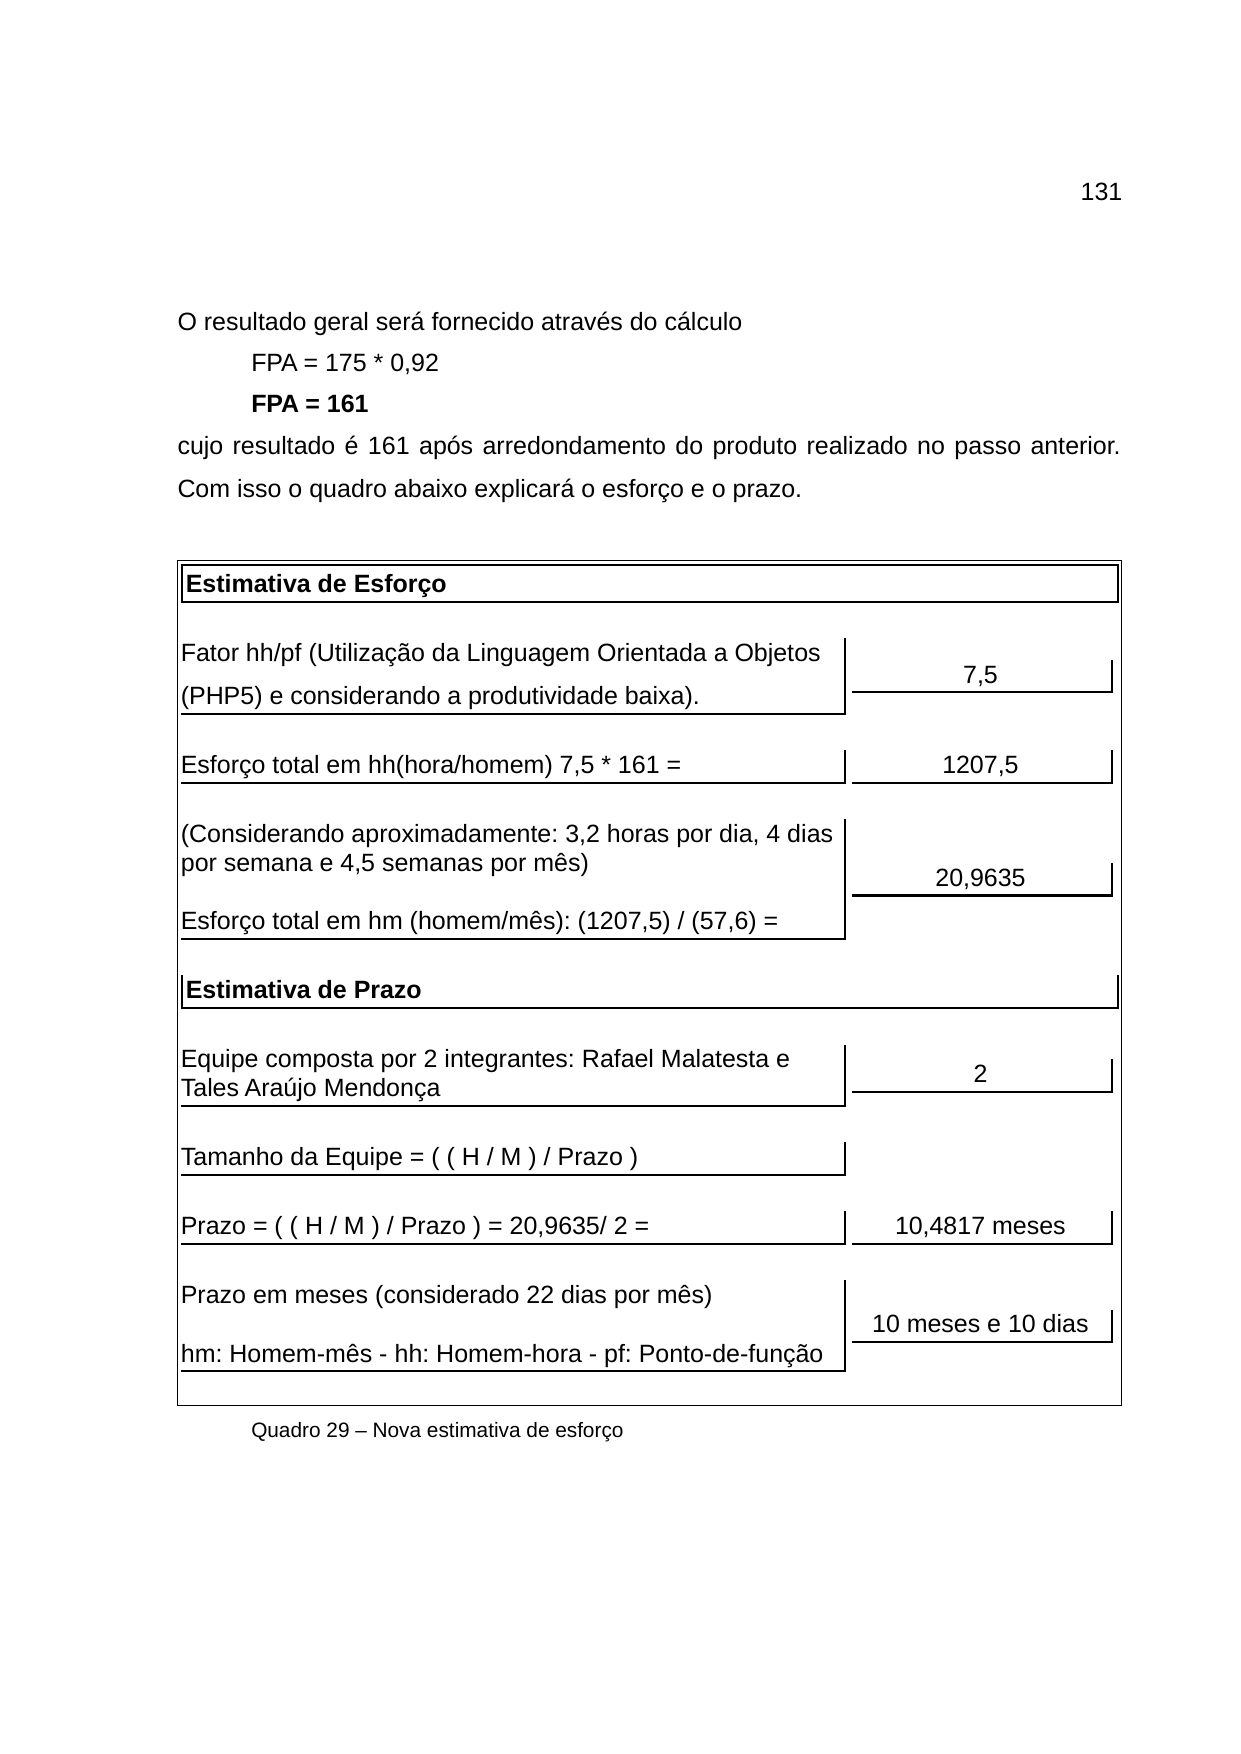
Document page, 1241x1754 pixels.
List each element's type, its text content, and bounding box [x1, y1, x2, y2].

table_cell Tamanho da Equipe = ( ( H / M ) / Prazo ) [178, 1139, 849, 1208]
table_cell 1207,5 [849, 748, 1116, 816]
table_cell Fator hh/pf (Utilização da Linguagem Orientada a Objetos (PHP5) e considerando a produtividade baixa). [178, 635, 849, 747]
table_cell [1116, 748, 1121, 816]
table_cell [849, 1139, 1116, 1208]
table_cell Equipe composta por 2 integrantes: Rafael Malatesta e Tales Araújo Mendonça [178, 1042, 849, 1139]
table_cell [1116, 1209, 1121, 1277]
table_cell Prazo = ( ( H / M ) / Prazo ) = 20,9635/ 2 = [178, 1209, 849, 1277]
table_cell 20,9635 [849, 816, 1116, 972]
text FPA = 175 * 0,92 [177, 348, 1122, 377]
table_cell 7,5 [849, 635, 1116, 747]
table_cell 10,4817 meses [849, 1209, 1116, 1277]
table_cell [1116, 1139, 1121, 1208]
text cujo resultado é 161 após arredondamento do produto realizado no passo anterior. Com isso o quadro abaixo explicará o esforço e o prazo. [177, 431, 1122, 503]
table_cell Esforço total em hh(hora/homem) 7,5 * 161 = [178, 748, 849, 816]
table_cell [1116, 1042, 1121, 1139]
text Quadro 29 – Nova estimativa de esforço [177, 1418, 1122, 1442]
table_cell [1116, 816, 1121, 972]
table_cell (Considerando aproximadamente: 3,2 horas por dia, 4 dias por semana e 4,5 semanas por mês) Esforço total em hm (homem/mês): (1207,5) / (57,6) = [178, 816, 849, 972]
table_cell 10 meses e 10 dias [849, 1278, 1116, 1405]
table_header Estimativa de Esforço [178, 561, 1121, 635]
text FPA = 161 [177, 389, 1122, 418]
table_cell Estimativa de Prazo [178, 973, 1121, 1042]
table_cell [1116, 1278, 1121, 1405]
table_cell [1116, 635, 1121, 747]
table_cell Prazo em meses (considerado 22 dias por mês) hm: Homem-mês - hh: Homem-hora - pf: Ponto-de-função [178, 1278, 849, 1405]
table_cell 2 [849, 1042, 1116, 1139]
text O resultado geral será fornecido através do cálculo [177, 307, 1122, 336]
